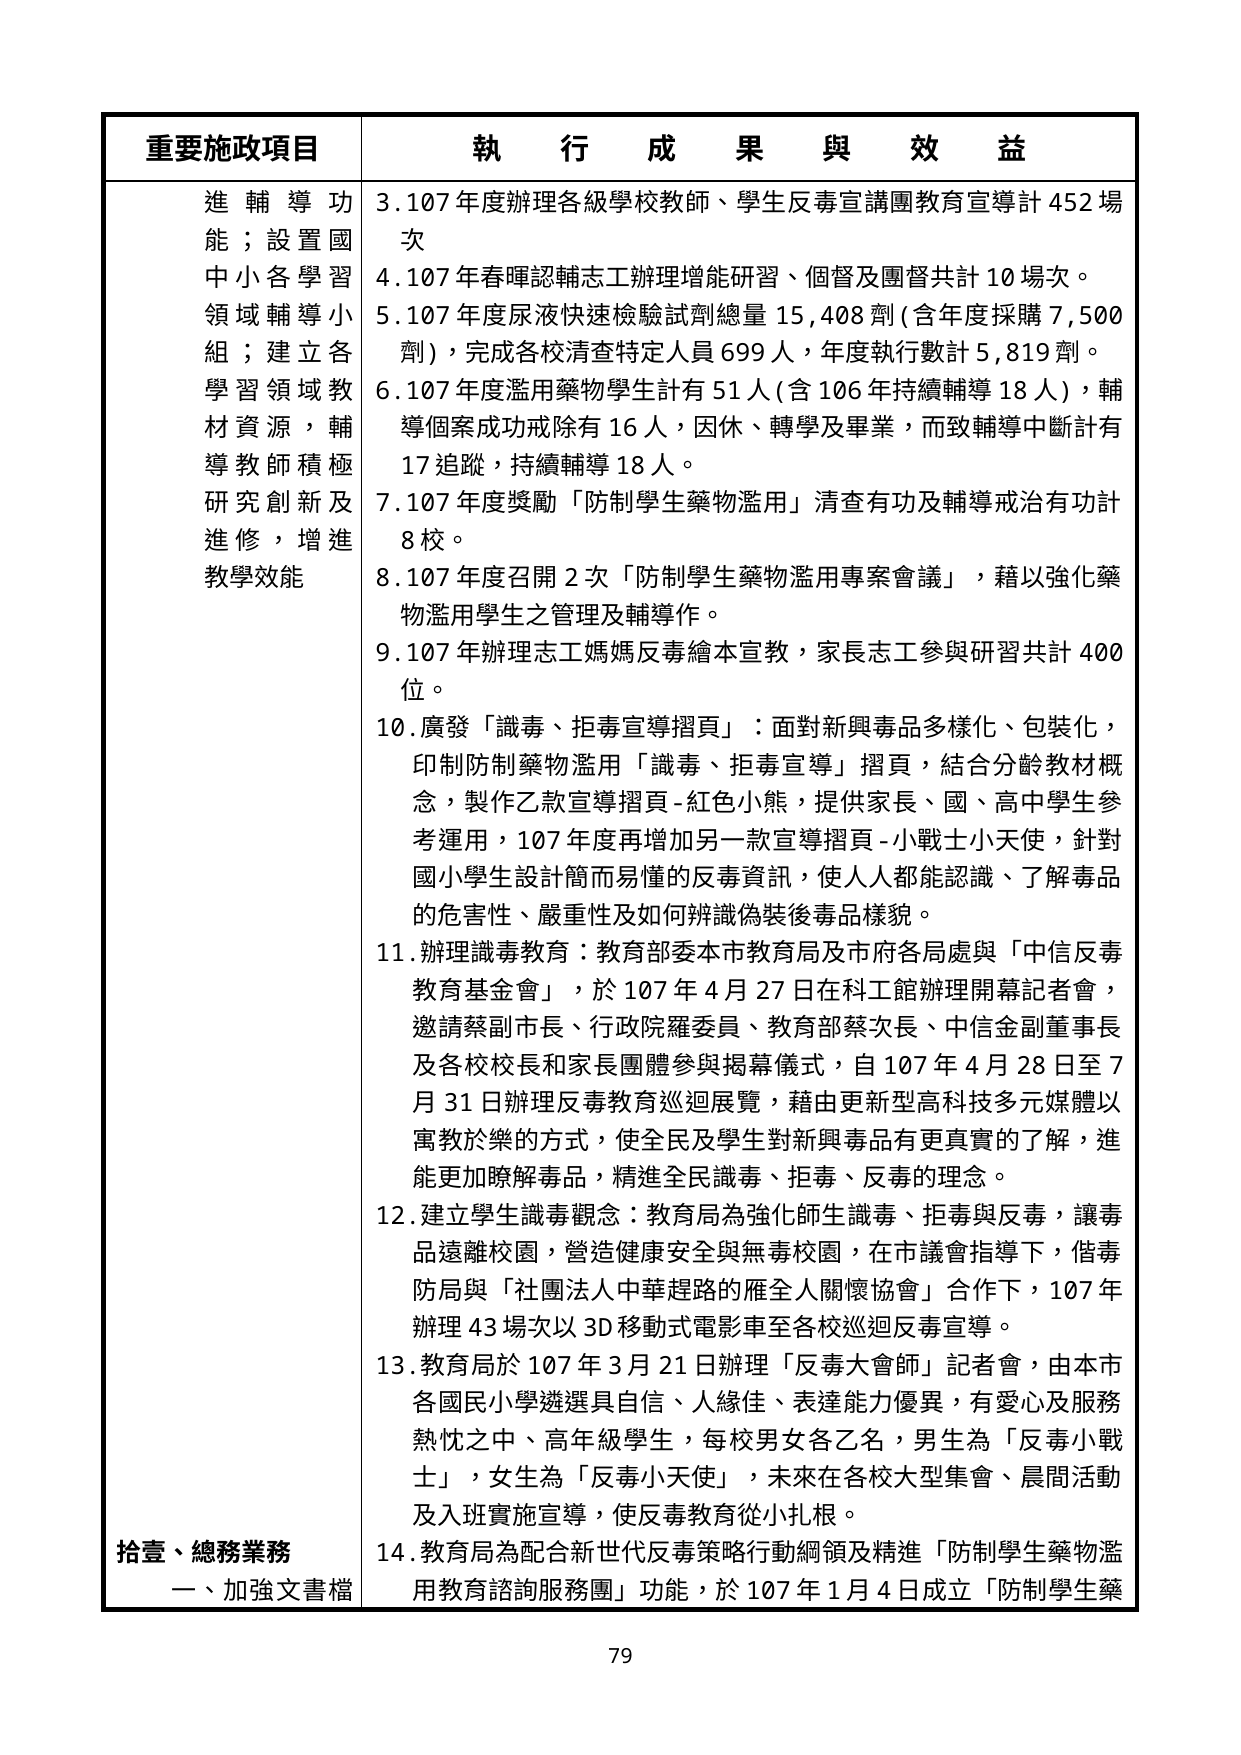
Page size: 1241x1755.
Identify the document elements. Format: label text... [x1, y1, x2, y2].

table_cell 3.107年度辦理各級學校教師、學生反毒宣講團教育宣導計452場次 4.107年春暉認輔志工辦理增能研習、個督及團督共計10場次。 5.107年度尿液快速檢驗試劑總量15,408劑(含年度採購7,500劑)，完成各校清查特定人員699人，年度執行數計5,819劑。 6.107年度濫用藥物學生計有51人(含106年持續輔導18人)，輔導個案成功戒除有16人，因休、轉學及畢業，而致輔導中斷計有17追蹤，持續輔導18人。 7.107年度獎勵「防制學生藥物濫用」清查有功及輔導戒治有功計8校。 8.107年度召開2次「防制學生藥物濫用專案會議」，藉以強化藥物濫用學生之管理及輔導作。 9.107年辦理志工媽媽反毒繪本宣教，家長志工參與研習共計400位。 10.廣發「識毒、拒毒宣導摺頁」：面對新興毒品多樣化、包裝化，印制防制藥物濫用「識毒、拒毒宣導」摺頁，結合分齡教材概念，製作乙款宣導摺頁-紅色小熊，提供家長、國、高中學生參考運用，107年度再增加另一款宣導摺頁-小戰士小天使，針對國小學生設計簡而易懂的反毒資訊，使人人都能認識、了解毒品的危害性、嚴重性及如何辨識偽裝後毒品樣貌。 11.辦理識毒教育：教育部委本市教育局及市府各局處與「中信反毒教育基金會」，於107年4月27日在科工館辦理開幕記者會，邀請蔡副市長、行政院羅委員、教育部蔡次長、中信金副董事長及各校校長和家長團體參與揭幕儀式，自107年4月28日至7月31日辦理反毒教育巡迴展覽，藉由更新型高科技多元媒體以寓教於樂的方式，使全民及學生對新興毒品有更真實的了解，進能更加瞭解毒品，精進全民識毒、拒毒、反毒的理念。 12.建立學生識毒觀念：教育局為強化師生識毒、拒毒與反毒，讓毒品遠離校園，營造健康安全與無毒校園，在市議會指導下，偕毒防局與「社團法人中華趕路的雁全人關懷協會」合作下，107年辦理43場次以3D移動式電影車至各校巡迴反毒宣導。 13.教育局於107年3月21日辦理「反毒大會師」記者會，由本市各國民小學遴選具自信、人緣佳、表達能力優異，有愛心及服務熱忱之中、高年級學生，每校男女各乙名，男生為「反毒小戰士」，女生為「反毒小天使」，未來在各校大型集會、晨間活動及入班實施宣導，使反毒教育從小扎根。 14.教育局為配合新世代反毒策略行動綱領及精進「防制學生藥物濫用教育諮詢服務團」功能，於107年1月4日成立「防制學生藥 [362, 182, 1135, 1607]
table_cell 進輔導功能；設置國中小各學習領域輔導小組；建立各學習領域教材資源，輔導教師積極研究創新及進修，增進教學效能 拾壹、總務業務 一、加強文書檔 [106, 182, 361, 1607]
table_header 執 行 成 果 與 效 益 [362, 117, 1135, 180]
table_header 重要施政項目 [106, 117, 361, 180]
